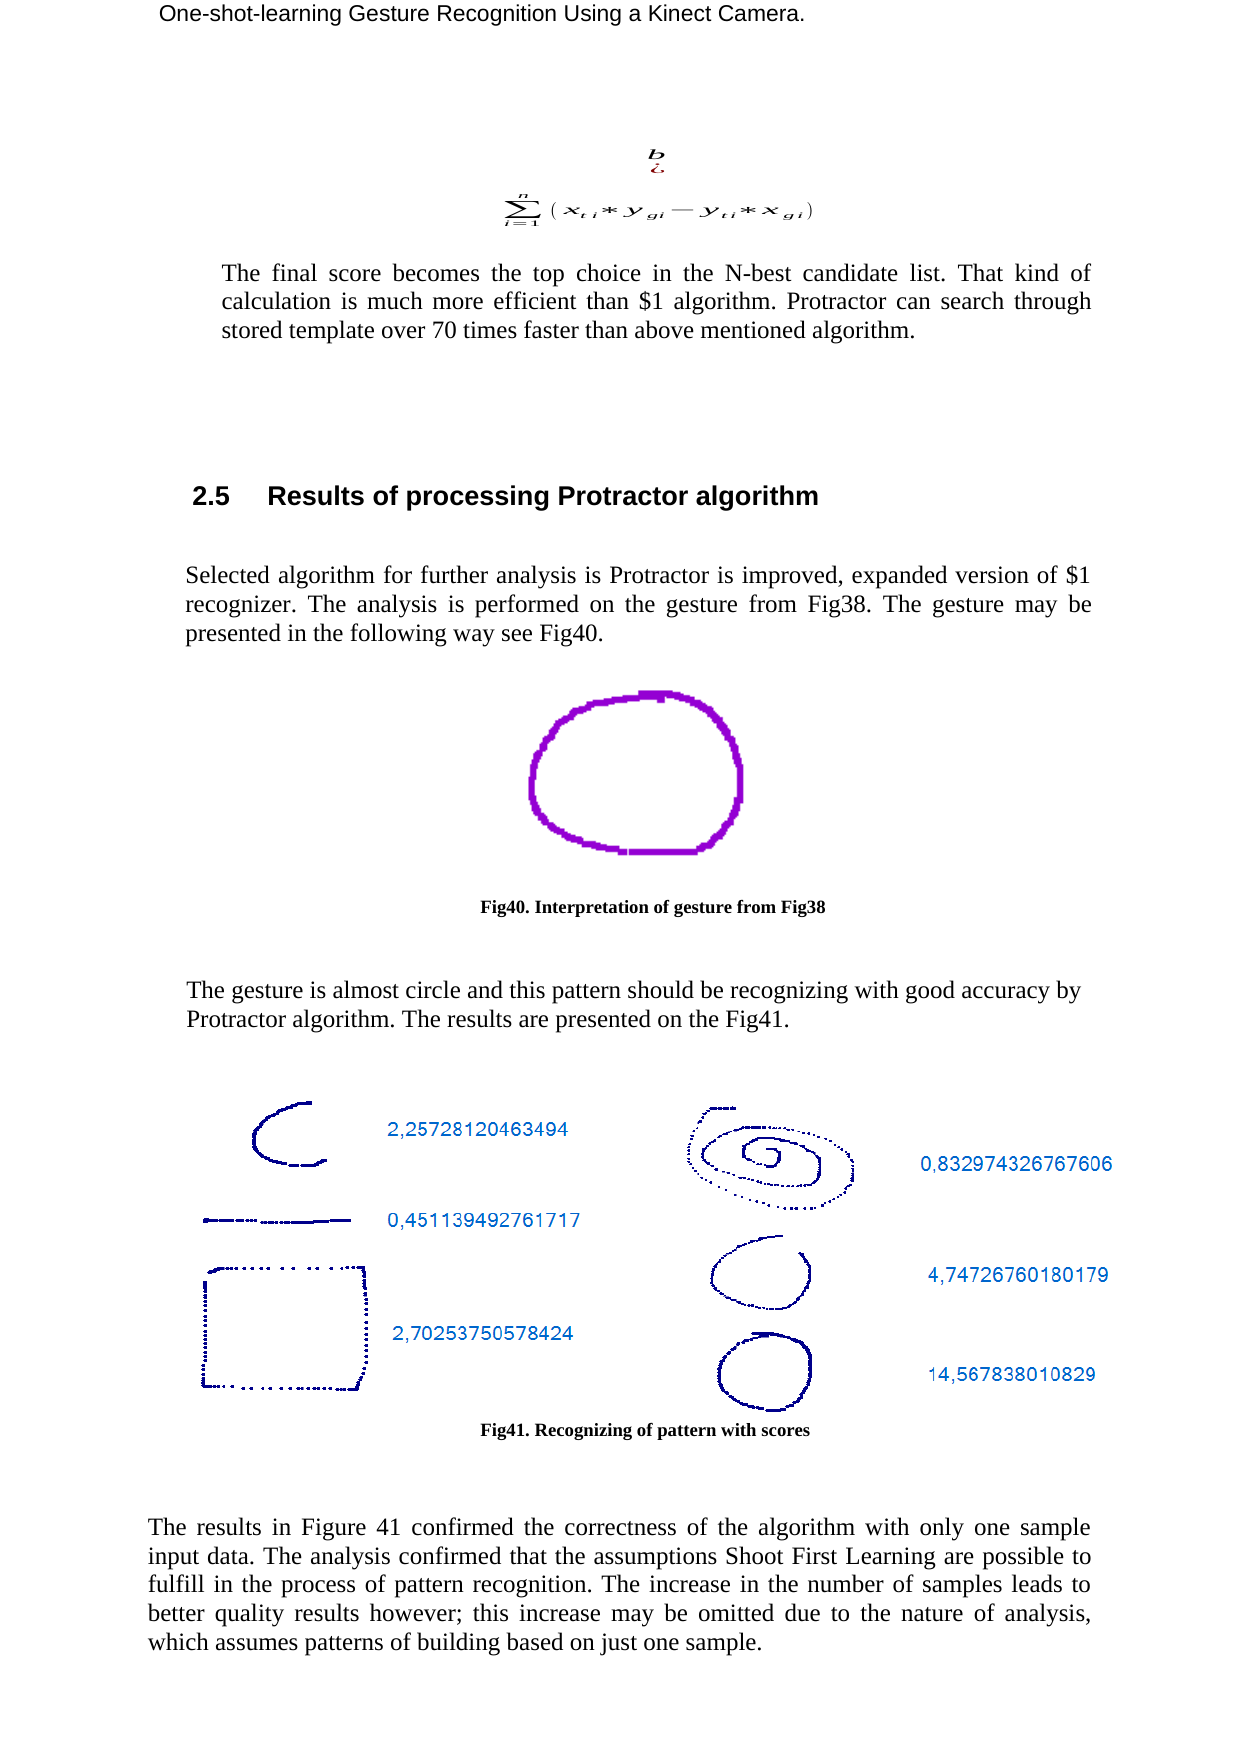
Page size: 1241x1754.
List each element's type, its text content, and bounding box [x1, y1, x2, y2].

text The final score becomes the top choice in the N-best candidate list. That kind of calculation is much more efficient than $1 algorithm. Protractor can search through stored template over 70 times faster than above mentioned algorithm. [221, 258, 1093, 344]
text The results in Figure 41 confirmed the correctness of the algorithm with only one sample input data. The analysis confirmed that the assumptions Shoot First Learning are possible to fulfill in the process of pattern recognition. The increase in the number of samples leads to better quality results however; this increase may be omitted due to the nature of analysis, which assumes patterns of building based on just one sample. [148, 1512, 1093, 1656]
text Fig40. Interpretation of gesture from Fig38 [480, 896, 1093, 918]
list Results of processing Protractor algorithm [192, 480, 1093, 511]
text Fig41. Recognizing of pattern with scores [480, 1420, 1093, 1441]
text Selected algorithm for further analysis is Protractor is improved, expanded version of $1 recognizer. The analysis is performed on the gesture from Fig38. The gesture may be presented in the following way see Fig40. [185, 561, 1093, 647]
text The gesture is almost circle and this pattern should be recognizing with good accuracy by Protractor algorithm. The results are presented on the Fig41. [186, 976, 1093, 1033]
